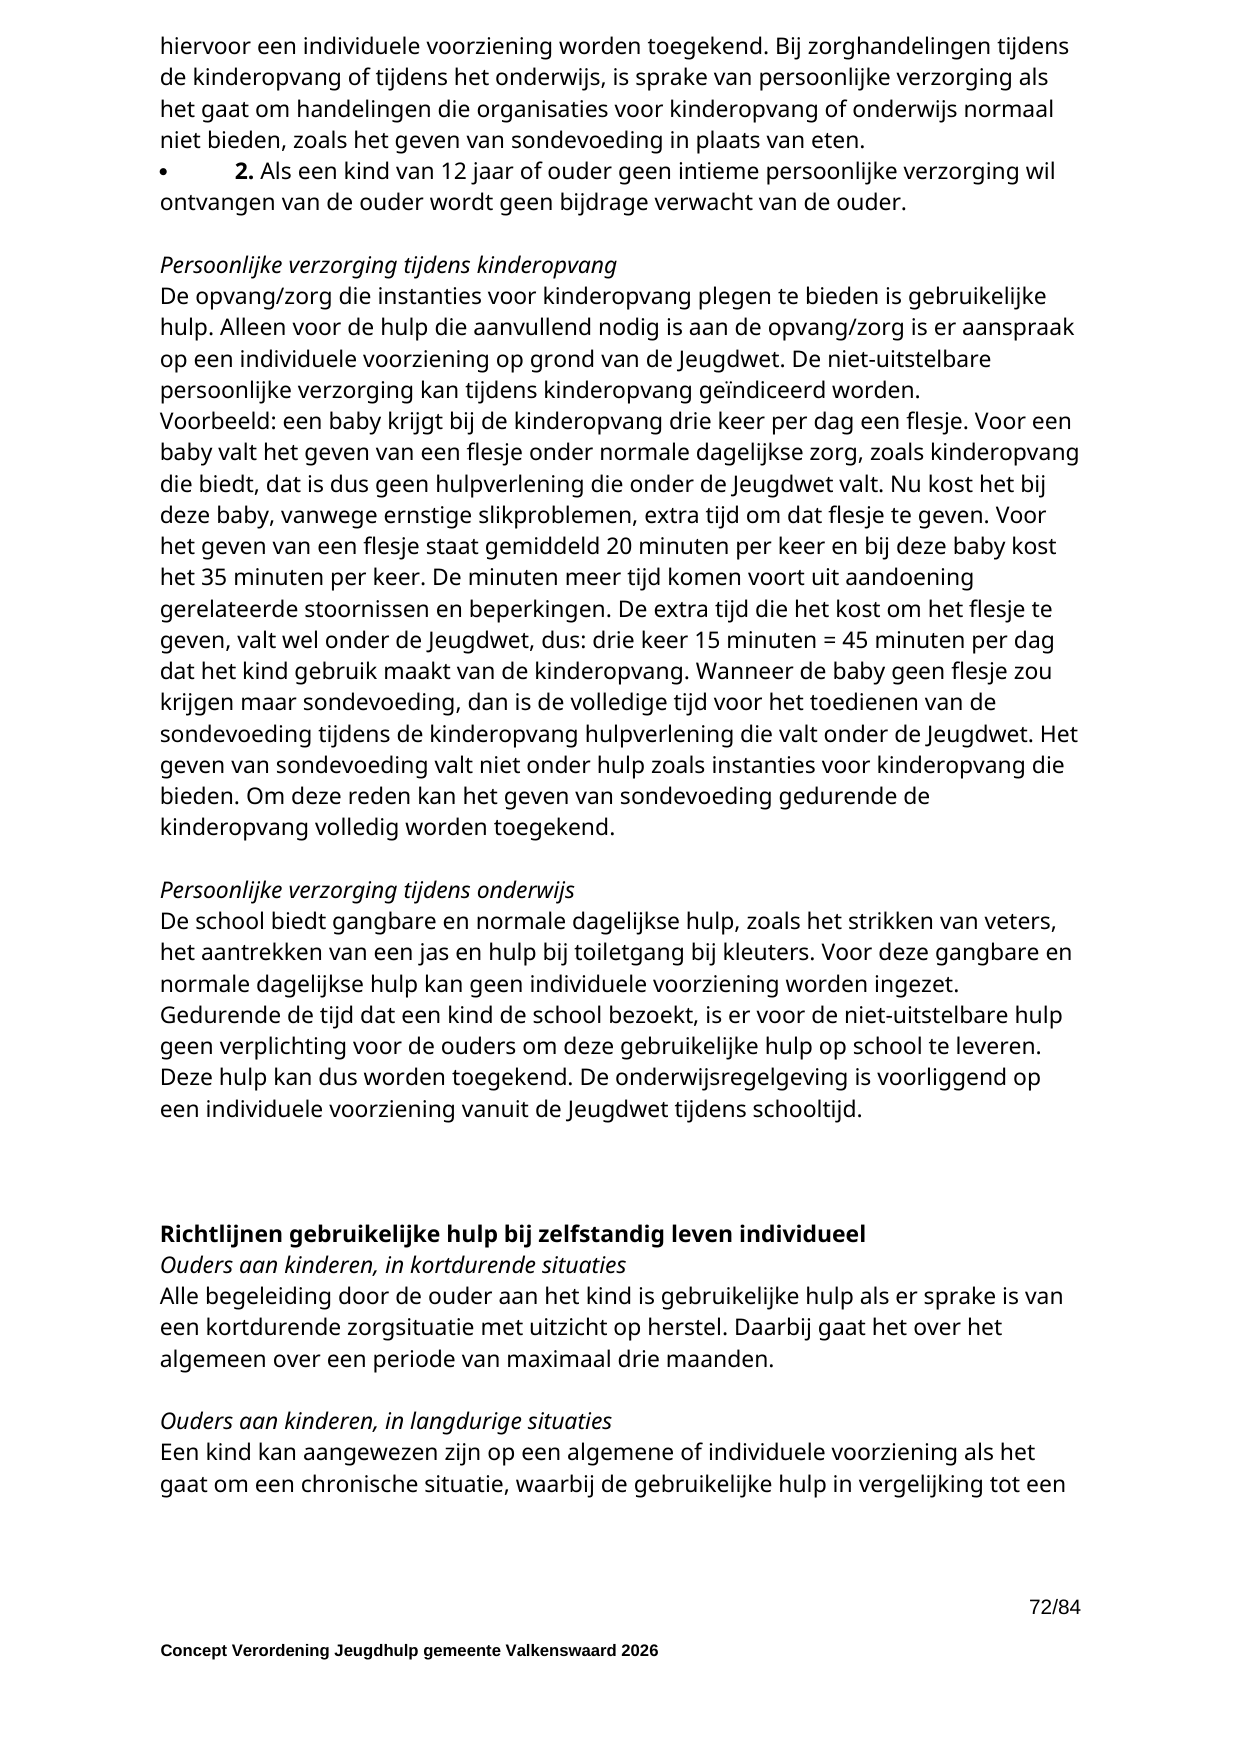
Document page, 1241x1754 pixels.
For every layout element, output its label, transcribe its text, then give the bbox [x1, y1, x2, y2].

text Ouders aan kinderen, in langdurige situaties [159, 1404, 1081, 1436]
list 2. Als een kind van 12 jaar of ouder geen intieme persoonlijke verzorging wil ontvangen van de ouder wordt geen bijdrage verwacht van de ouder. [159, 154, 1081, 217]
text Alle begeleiding door de ouder aan het kind is gebruikelijke hulp als er sprake is van een kortdurende zorgsituatie met uitzicht op herstel. Daarbij gaat het over het algemeen over een periode van maximaal drie maanden. [159, 1279, 1081, 1373]
list hiervoor een individuele voorziening worden toegekend. Bij zorghandelingen tijdens de kinderopvang of tijdens het onderwijs, is sprake van persoonlijke verzorging als het gaat om handelingen die organisaties voor kinderopvang of onderwijs normaal niet bieden, zoals het geven van sondevoeding in plaats van eten. [159, 29, 1081, 154]
text De school biedt gangbare en normale dagelijkse hulp, zoals het strikken van veters, het aantrekken van een jas en hulp bij toiletgang bij kleuters. Voor deze gangbare en normale dagelijkse hulp kan geen individuele voorziening worden ingezet. Gedurende de tijd dat een kind de school bezoekt, is er voor de niet-uitstelbare hulp geen verplichting voor de ouders om deze gebruikelijke hulp op school te leveren. Deze hulp kan dus worden toegekend. De onderwijsregelgeving is voorliggend op een individuele voorziening vanuit de Jeugdwet tijdens schooltijd. [159, 904, 1081, 1123]
text Een kind kan aangewezen zijn op een algemene of individuele voorziening als het gaat om een chronische situatie, waarbij de gebruikelijke hulp in vergelijking tot een [159, 1436, 1081, 1498]
text De opvang/zorg die instanties voor kinderopvang plegen te bieden is gebruikelijke hulp. Alleen voor de hulp die aanvullend nodig is aan de opvang/zorg is er aanspraak op een individuele voorziening op grond van de Jeugdwet. De niet-uitstelbare persoonlijke verzorging kan tijdens kinderopvang geïndiceerd worden. [159, 279, 1081, 404]
text Voorbeeld: een baby krijgt bij de kinderopvang drie keer per dag een flesje. Voor een baby valt het geven van een flesje onder normale dagelijkse zorg, zoals kinderopvang die biedt, dat is dus geen hulpverlening die onder de Jeugdwet valt. Nu kost het bij deze baby, vanwege ernstige slikproblemen, extra tijd om dat flesje te geven. Voor het geven van een flesje staat gemiddeld 20 minuten per keer en bij deze baby kost het 35 minuten per keer. De minuten meer tijd komen voort uit aandoening gerelateerde stoornissen en beperkingen. De extra tijd die het kost om het flesje te geven, valt wel onder de Jeugdwet, dus: drie keer 15 minuten = 45 minuten per dag dat het kind gebruik maakt van de kinderopvang. Wanneer de baby geen flesje zou krijgen maar sondevoeding, dan is de volledige tijd voor het toedienen van de sondevoeding tijdens de kinderopvang hulpverlening die valt onder de Jeugdwet. Het geven van sondevoeding valt niet onder hulp zoals instanties voor kinderopvang die bieden. Om deze reden kan het geven van sondevoeding gedurende de kinderopvang volledig worden toegekend. [159, 404, 1081, 842]
text Richtlijnen gebruikelijke hulp bij zelfstandig leven individueel [159, 1217, 1081, 1248]
text Persoonlijke verzorging tijdens kinderopvang [159, 248, 1081, 279]
text Ouders aan kinderen, in kortdurende situaties [159, 1248, 1081, 1279]
text Persoonlijke verzorging tijdens onderwijs [159, 873, 1081, 904]
